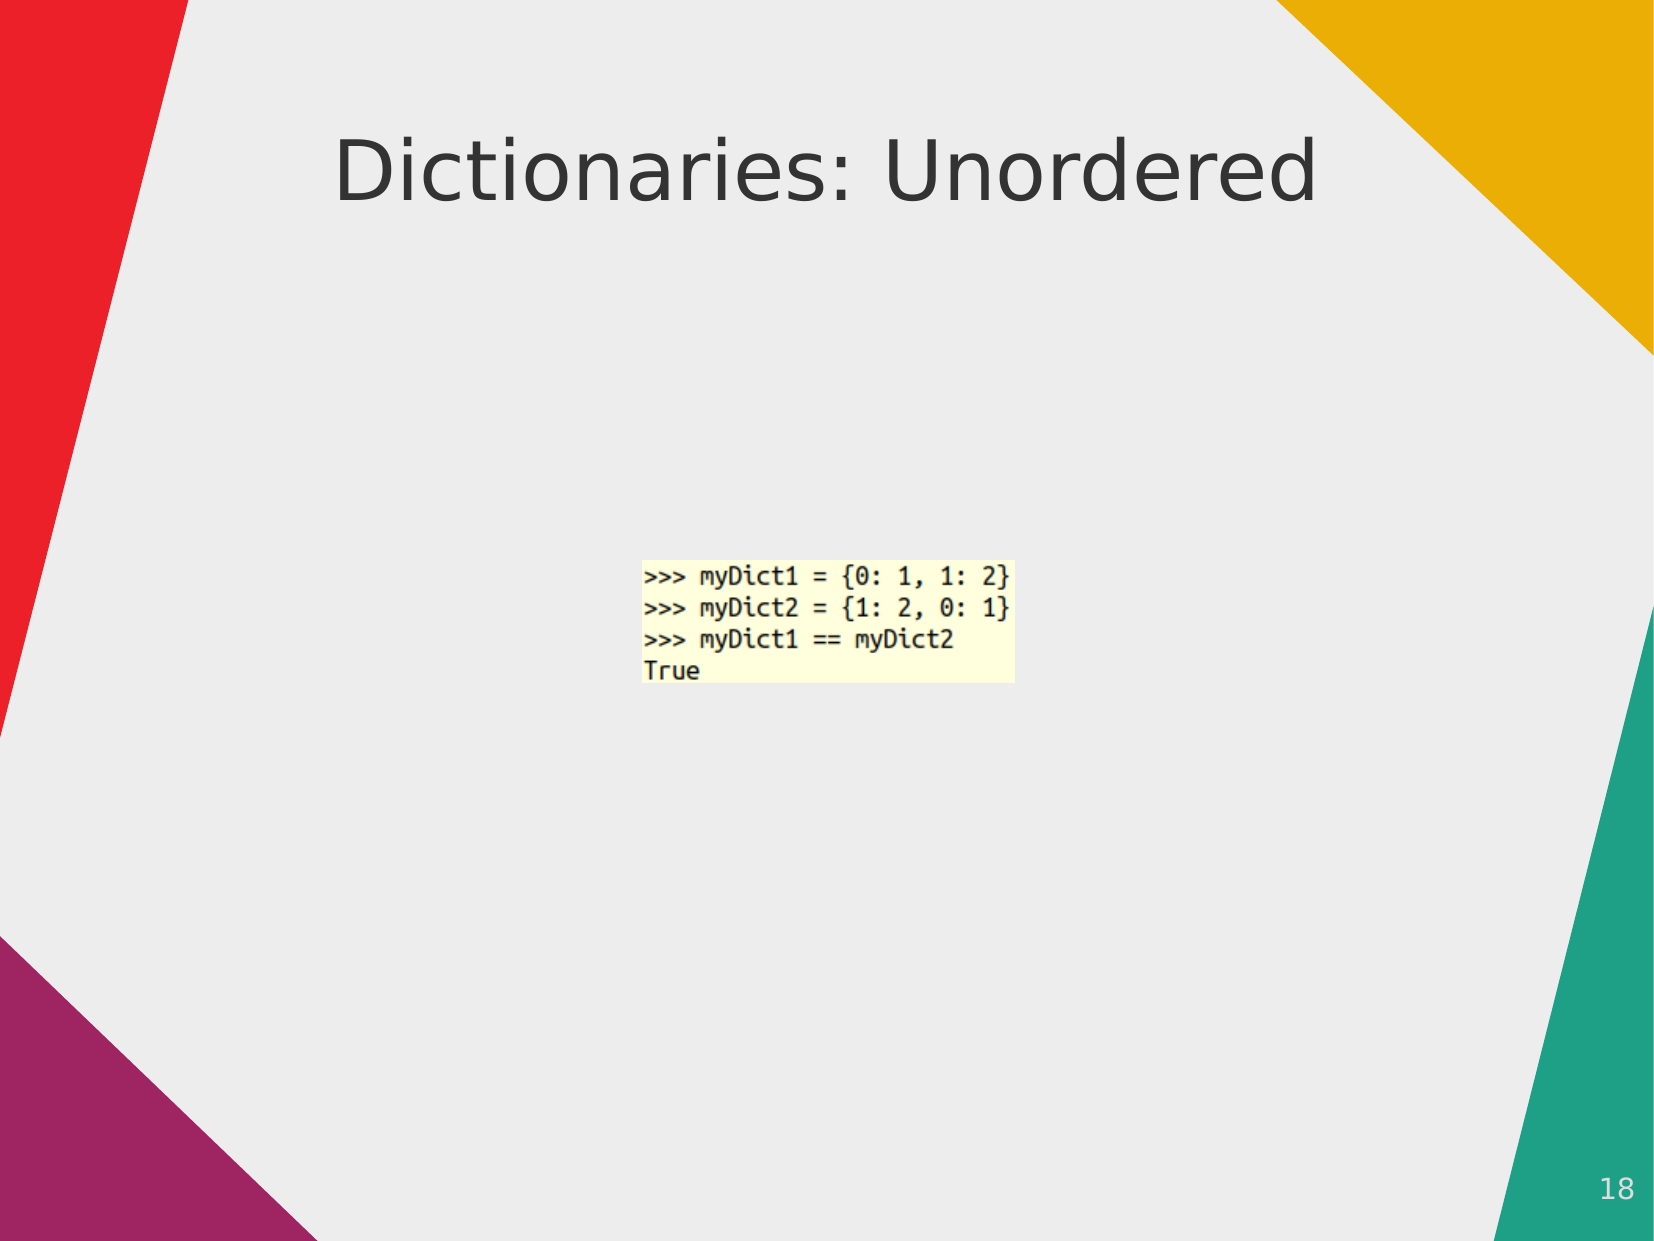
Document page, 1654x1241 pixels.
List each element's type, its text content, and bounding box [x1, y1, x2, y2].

picture [642, 560, 1015, 683]
title Dictionaries: Unordered [114, 73, 1539, 271]
